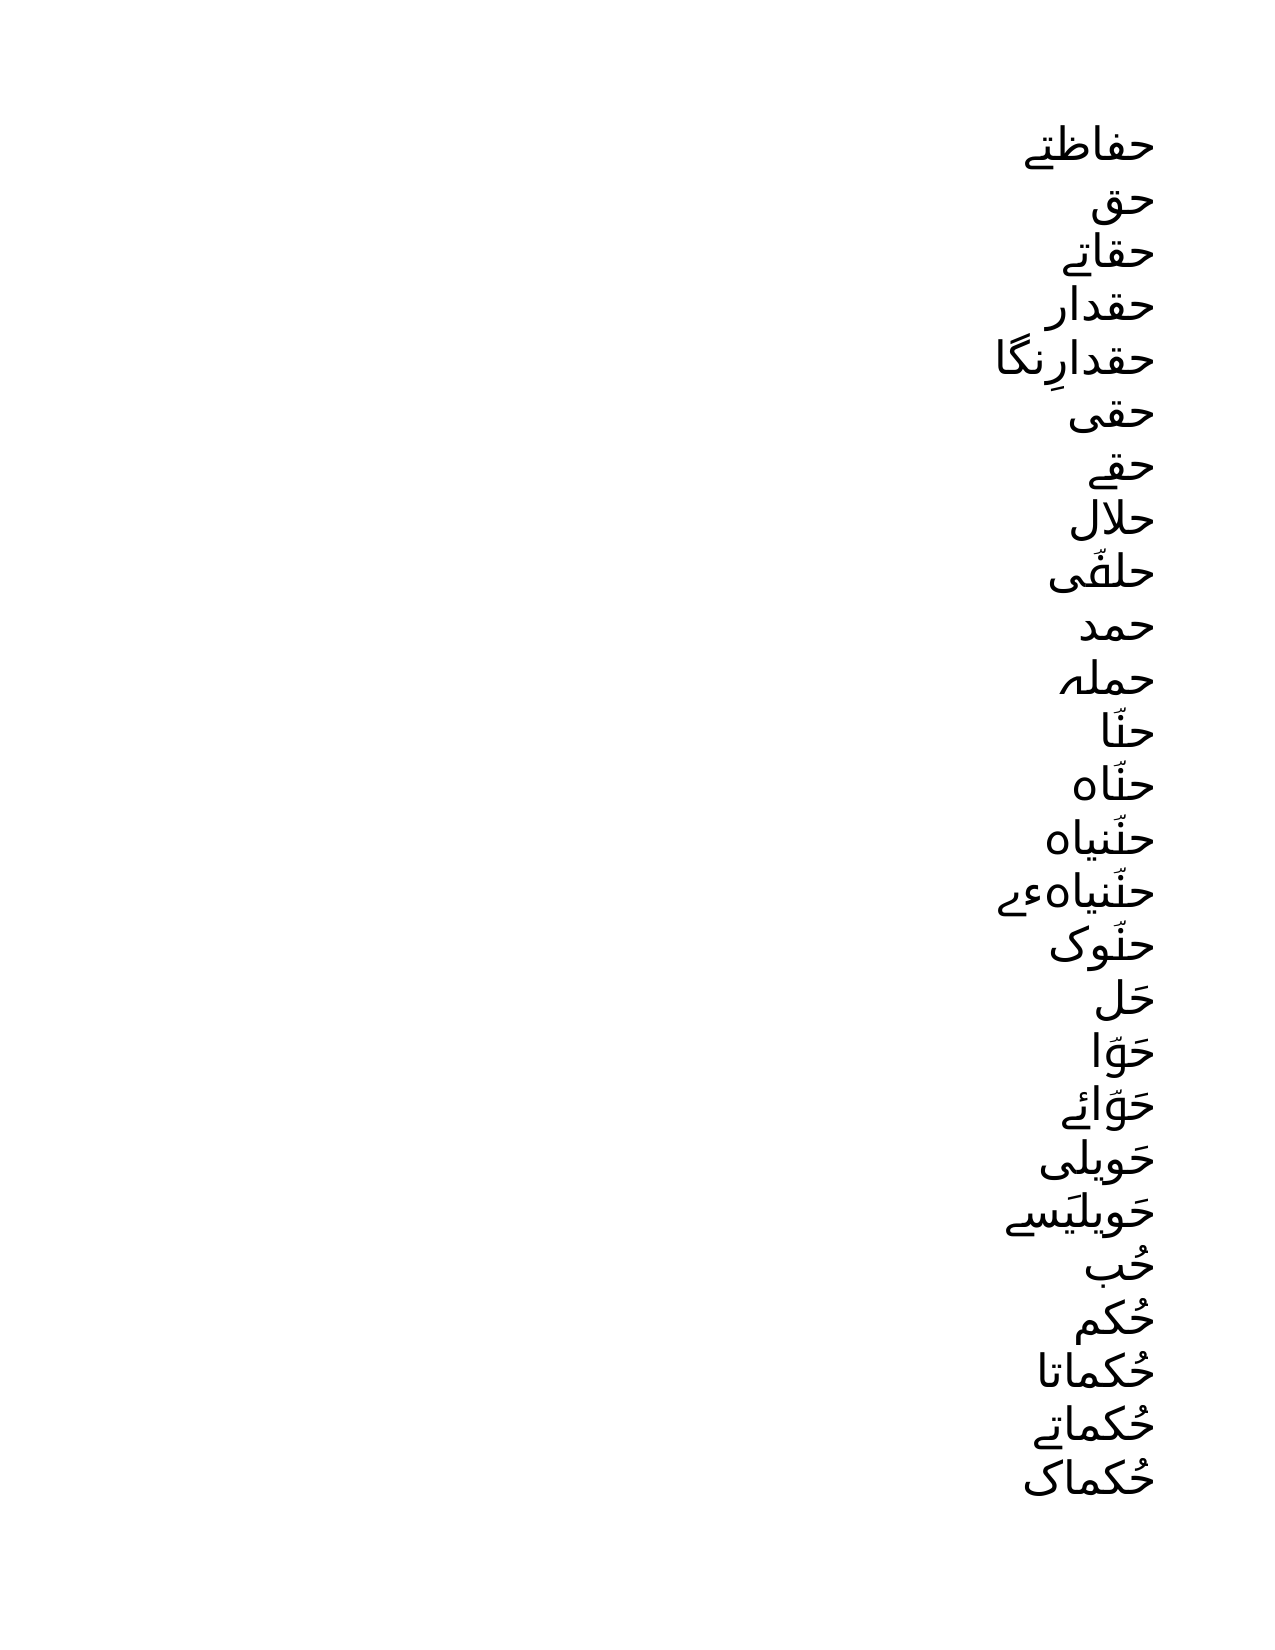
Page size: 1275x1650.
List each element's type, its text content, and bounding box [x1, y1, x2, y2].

text حنؔاہ [118, 758, 1157, 811]
text حُکم [118, 1291, 1157, 1345]
text حقے [118, 438, 1157, 491]
text حقاتے [118, 225, 1157, 278]
text حفاظتے [118, 118, 1157, 171]
text حنؔا [118, 705, 1157, 758]
text حلال [118, 491, 1157, 545]
text حَویلی [118, 1131, 1157, 1185]
text حُکماتے [118, 1398, 1157, 1451]
text حلفؔی [118, 545, 1157, 598]
text حنؔوک [118, 918, 1157, 971]
text حنؔنیاہ​ءے [118, 865, 1157, 918]
text حق [118, 171, 1157, 225]
text حُکماتا [118, 1345, 1157, 1398]
text حنؔنیاہ [118, 811, 1157, 865]
text حُکماک [118, 1451, 1157, 1505]
text حَویلی​َسے [118, 1185, 1157, 1238]
text حَوؔا [118, 1025, 1157, 1078]
text حقدار [118, 278, 1157, 331]
text حملہ [118, 651, 1157, 705]
text حمد [118, 598, 1157, 651]
text حَوؔائے [118, 1078, 1157, 1131]
text حَل [118, 971, 1157, 1025]
text حقی [118, 385, 1157, 438]
text حُب [118, 1238, 1157, 1291]
text حقدارِنگا [118, 331, 1157, 385]
